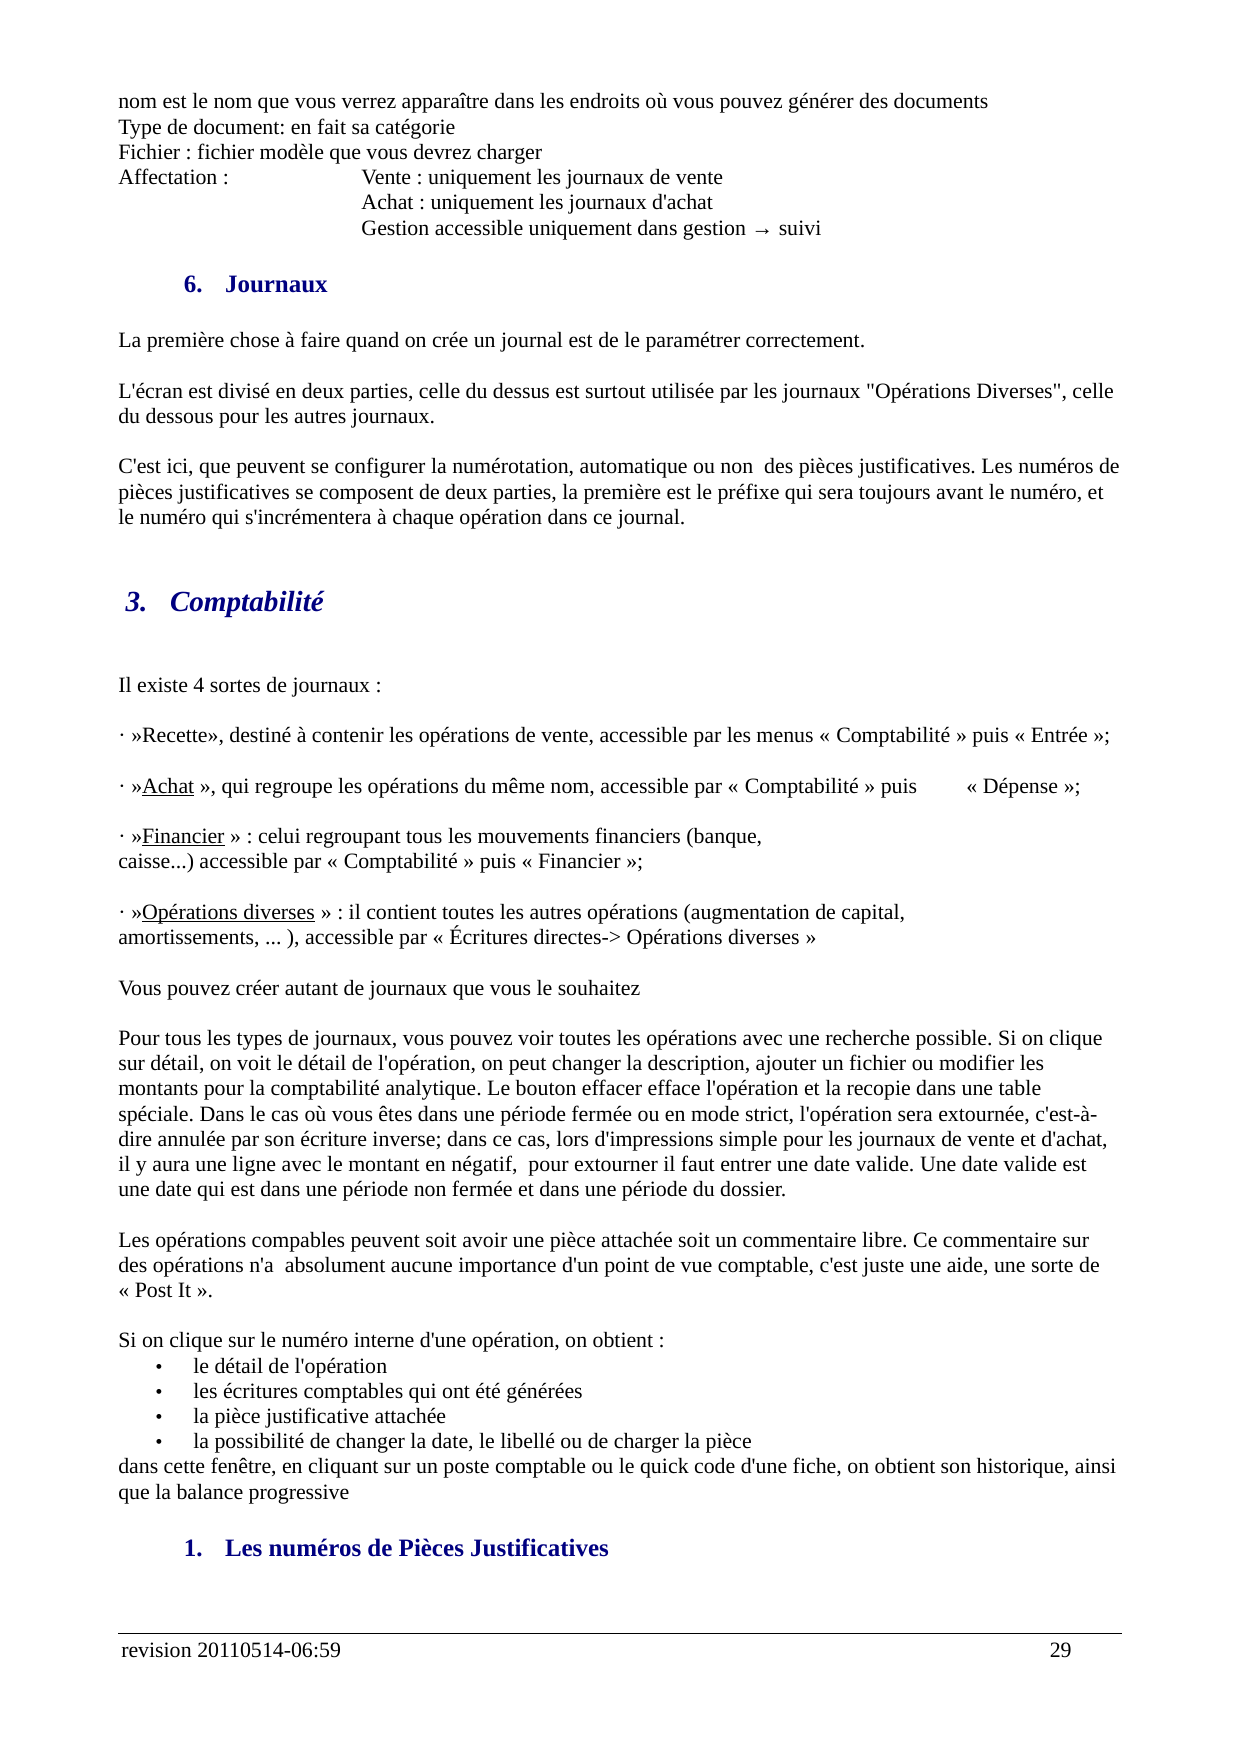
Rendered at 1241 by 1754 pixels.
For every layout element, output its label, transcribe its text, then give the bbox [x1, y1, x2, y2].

list la possibilité de changer la date, le libellé ou de charger la pièce [156, 1428, 1122, 1453]
text Vous pouvez créer autant de journaux que vous le souhaitez [118, 974, 1122, 1000]
text Pour tous les types de journaux, vous pouvez voir toutes les opérations avec une recherche possible. Si on clique sur détail, on voit le détail de l'opération, on peut changer la description, ajouter un fichier ou modifier les montants pour la comptabilité analytique. Le bouton effacer efface l'opération et la recopie dans une table spéciale. Dans le cas où vous êtes dans une période fermée ou en mode strict, l'opération sera extournée, c'est-à-dire annulée par son écriture inverse; dans ce cas, lors d'impressions simple pour les journaux de vente et d'achat, il y aura une ligne avec le montant en négatif, pour extourner il faut entrer une date valide. Une date valide est une date qui est dans une période non fermée et dans une période du dossier. [118, 1025, 1122, 1201]
text caisse...) accessible par « Comptabilité » puis « Financier »; [118, 848, 1122, 874]
list les écritures comptables qui ont été générées [156, 1378, 1122, 1403]
text Les opérations compables peuvent soit avoir une pièce attachée soit un commentaire libre. Ce commentaire sur des opérations n'a absolument aucune importance d'un point de vue comptable, c'est juste une aide, une sorte de « Post It ». [118, 1227, 1122, 1302]
text · »Financier » : celui regroupant tous les mouvements financiers (banque, [118, 823, 1122, 848]
list la pièce justificative attachée [156, 1403, 1122, 1428]
subtitle Comptabilité [118, 584, 1122, 617]
text Fichier : fichier modèle que vous devrez charger [118, 139, 1122, 164]
text Gestion accessible uniquement dans gestion → suivi [118, 214, 1122, 240]
text · »Opérations diverses » : il contient toutes les autres opérations (augmentation de capital, amortissements, ... ), accessible par « Écritures directes-> Opérations diverses » [118, 899, 1122, 949]
text L'écran est divisé en deux parties, celle du dessus est surtout utilisée par les journaux "Opérations Diverses", celle du dessous pour les autres journaux. [118, 378, 1122, 428]
text Achat : uniquement les journaux d'achat [118, 189, 1122, 214]
text Si on clique sur le numéro interne d'une opération, on obtient : [118, 1327, 1122, 1353]
text La première chose à faire quand on crée un journal est de le paramétrer correctement. [118, 327, 1122, 353]
text Type de document: en fait sa catégorie [118, 114, 1122, 139]
text · »Recette», destiné à contenir les opérations de vente, accessible par les menus « Comptabilité » puis « Entrée »; [118, 722, 1122, 748]
text · »Achat », qui regroupe les opérations du même nom, accessible par « Comptabilité » puis « Dépense »; [118, 773, 1122, 798]
text Il existe 4 sortes de journaux : [118, 672, 1122, 697]
subtitle Les numéros de Pièces Justificatives [177, 1533, 1122, 1562]
text C'est ici, que peuvent se configurer la numérotation, automatique ou non des pièces justificatives. Les numéros de pièces justificatives se composent de deux parties, la première est le préfixe qui sera toujours avant le numéro, et le numéro qui s'incrémentera à chaque opération dans ce journal. [118, 453, 1122, 529]
text dans cette fenêtre, en cliquant sur un poste comptable ou le quick code d'une fiche, on obtient son historique, ainsi que la balance progressive [118, 1453, 1122, 1504]
text Affectation : Vente : uniquement les journaux de vente [118, 164, 1122, 189]
text nom est le nom que vous verrez apparaître dans les endroits où vous pouvez générer des documents [118, 88, 1122, 114]
subtitle Journaux [177, 269, 1122, 298]
list le détail de l'opération [156, 1353, 1122, 1378]
